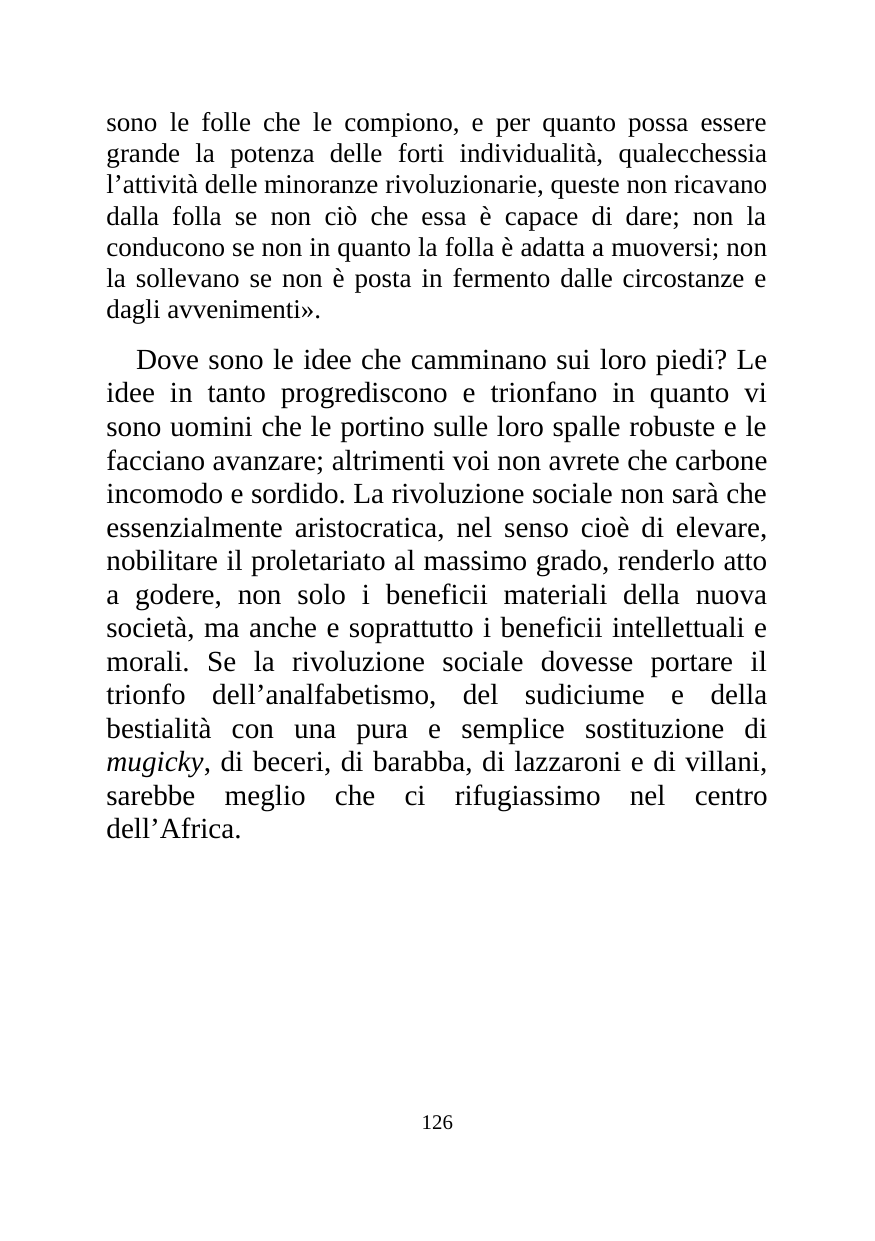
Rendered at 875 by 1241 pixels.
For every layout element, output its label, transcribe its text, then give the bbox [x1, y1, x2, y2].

text Dove sono le idee che camminano sui loro piedi? Le idee in tanto progrediscono e trionfano in quanto vi sono uomini che le portino sulle loro spalle robuste e le facciano avanzare; altrimenti voi non avrete che carbone incomodo e sordido. La rivoluzione sociale non sarà che essenzialmente aristocratica, nel senso cioè di elevare, nobilitare il proletariato al massimo grado, renderlo atto a godere, non solo i beneficii materiali della nuova società, ma anche e soprattutto i beneficii intellettuali e morali. Se la rivoluzione sociale dovesse portare il trionfo dell’analfabetismo, del sudiciume e della bestialità con una pura e semplice sostituzione di mugicky, di beceri, di barabba, di lazzaroni e di villani, sarebbe meglio che ci rifugiassimo nel centro dell’Africa. [106, 342, 768, 845]
text sono le folle che le compiono, e per quanto possa essere grande la potenza delle forti individualità, qualecchessia l’attività delle minoranze rivoluzionarie, queste non ricavano dalla folla se non ciò che essa è capace di dare; non la conducono se non in quanto la folla è adatta a muoversi; non la sollevano se non è posta in fermento dalle circostanze e dagli avvenimenti». [106, 106, 768, 324]
